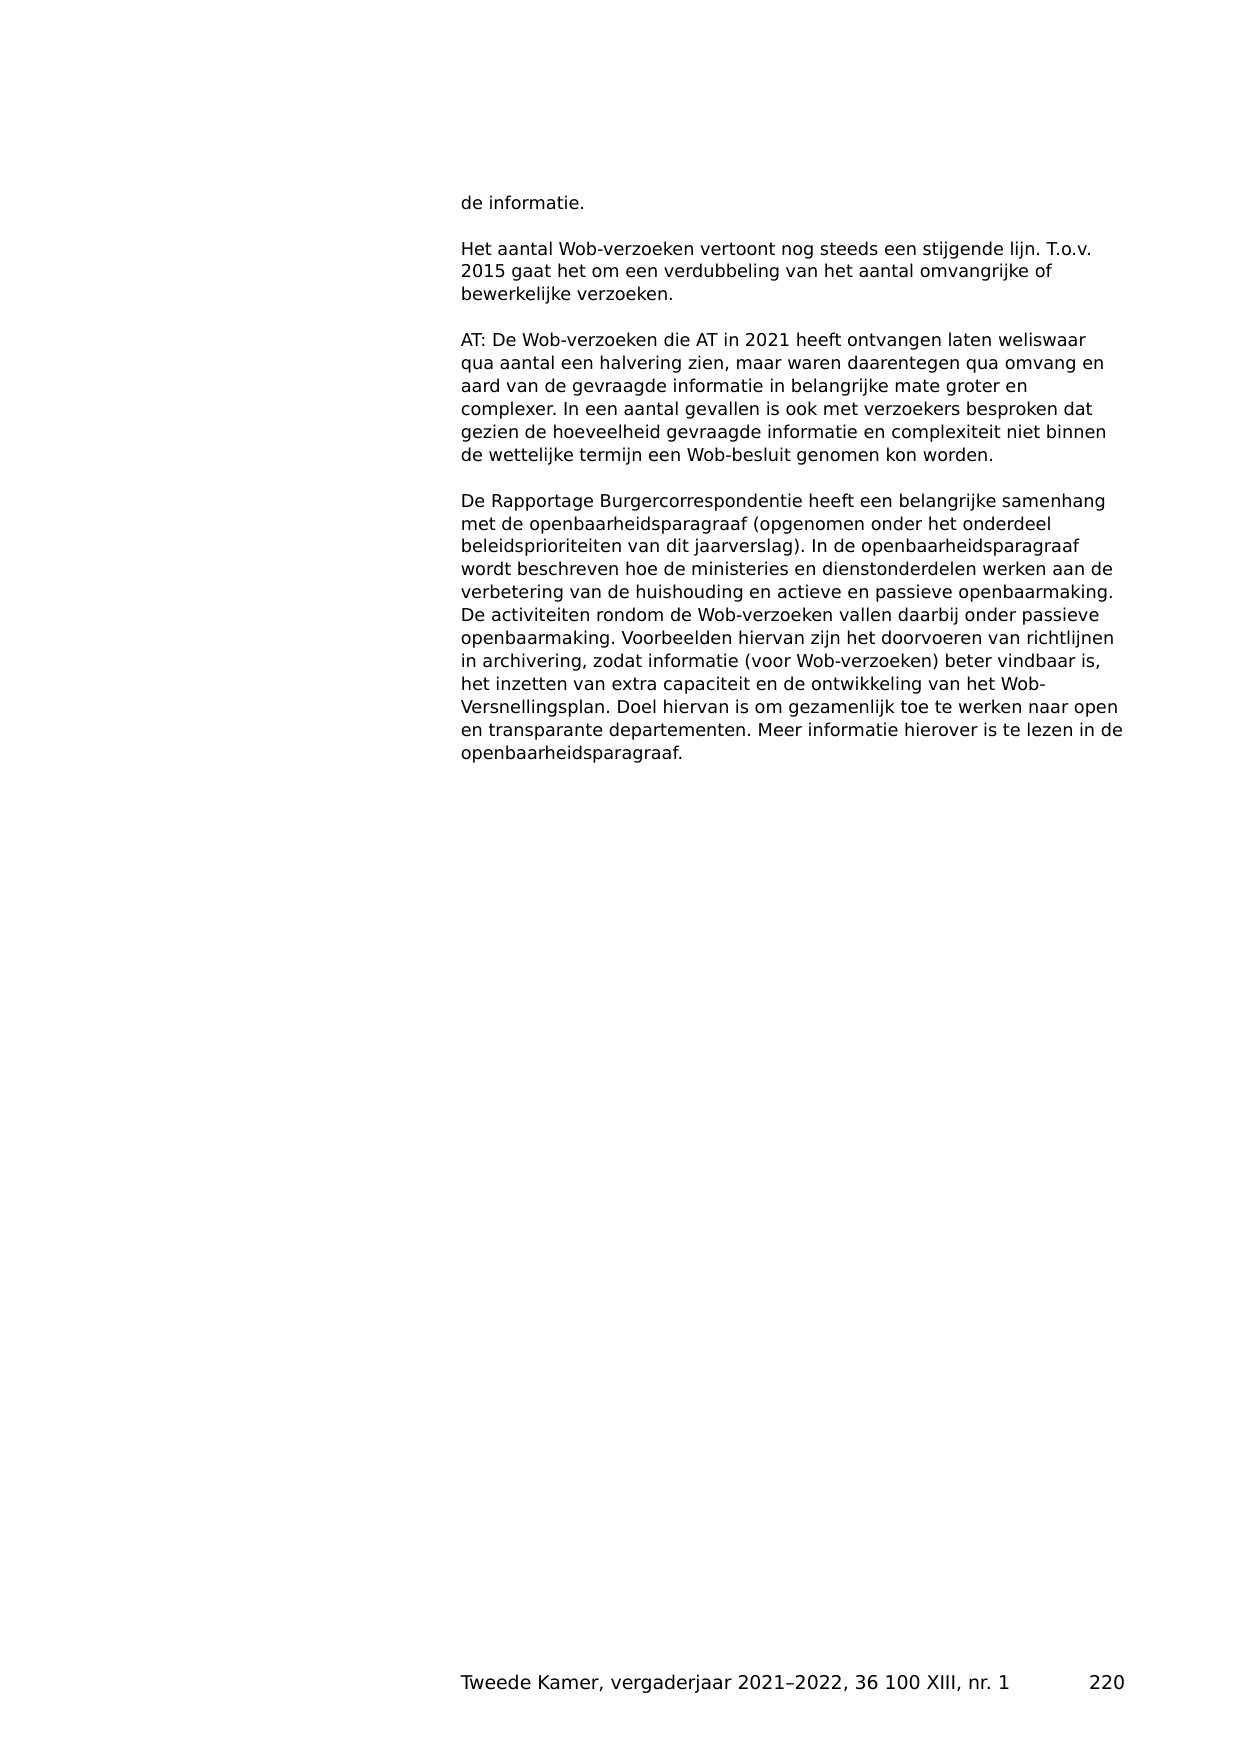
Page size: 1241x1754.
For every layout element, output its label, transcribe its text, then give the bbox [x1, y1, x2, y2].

text de informatie. [461, 191, 1125, 214]
text Het aantal Wob-verzoeken vertoont nog steeds een stijgende lijn. T.o.v. 2015 gaat het om een verdubbeling van het aantal omvangrijke of bewerkelijke verzoeken. [461, 237, 1125, 305]
text AT: De Wob-verzoeken die AT in 2021 heeft ontvangen laten weliswaar qua aantal een halvering zien, maar waren daarentegen qua omvang en aard van de gevraagde informatie in belangrijke mate groter en complexer. In een aantal gevallen is ook met verzoekers besproken dat gezien de hoeveelheid gevraagde informatie en complexiteit niet binnen de wettelijke termijn een Wob-besluit genomen kon worden. [461, 328, 1125, 466]
text De Rapportage Burgercorrespondentie heeft een belangrijke samenhang met de openbaarheidsparagraaf (opgenomen onder het onderdeel beleidsprioriteiten van dit jaarverslag). In de openbaarheidsparagraaf wordt beschreven hoe de ministeries en dienstonderdelen werken aan de verbetering van de huishouding en actieve en passieve openbaarmaking. De activiteiten rondom de Wob-verzoeken vallen daarbij onder passieve openbaarmaking. Voorbeelden hiervan zijn het doorvoeren van richtlijnen in archivering, zodat informatie (voor Wob-verzoeken) beter vindbaar is, het inzetten van extra capaciteit en de ontwikkeling van het Wob-Versnellingsplan. Doel hiervan is om gezamenlijk toe te werken naar open en transparante departementen. Meer informatie hierover is te lezen in de openbaarheidsparagraaf. [461, 489, 1125, 764]
